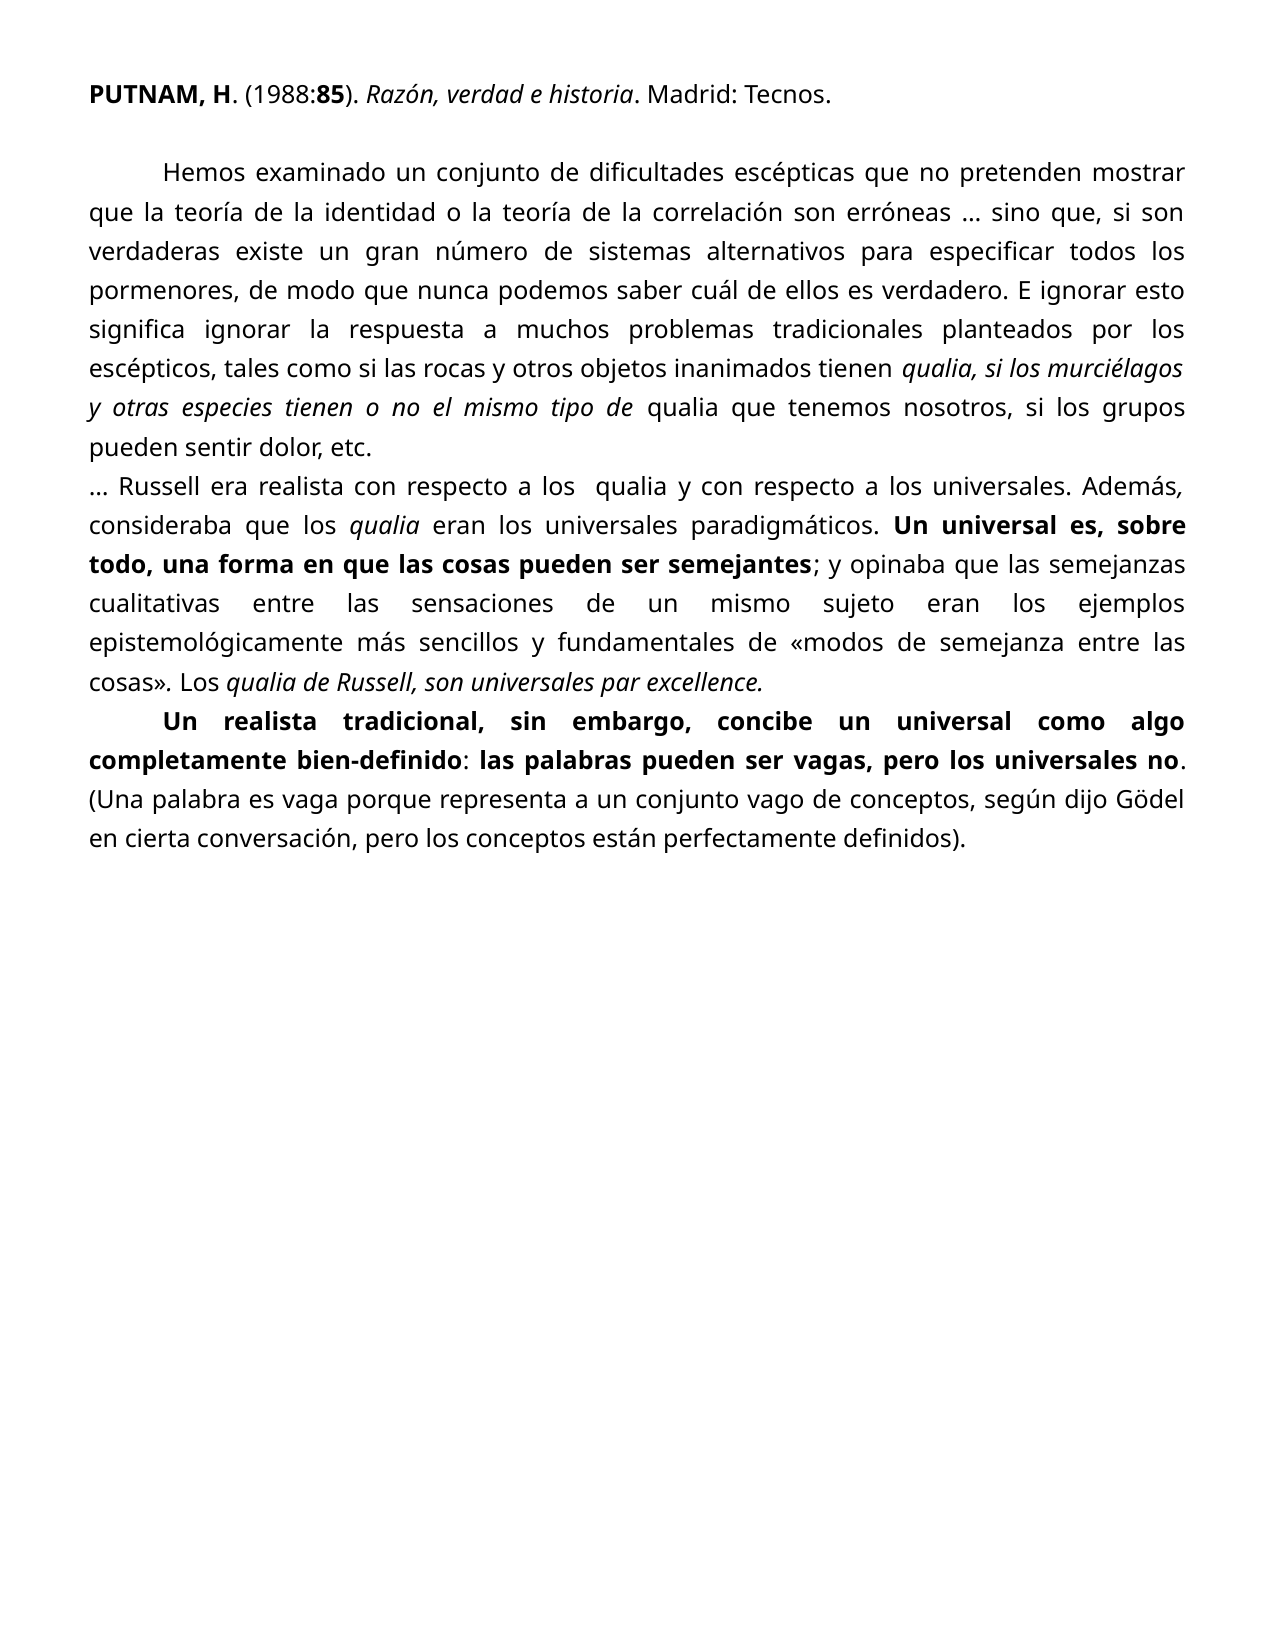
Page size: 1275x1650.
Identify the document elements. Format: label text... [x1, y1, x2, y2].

text Un realista tradicional, sin embargo, concibe un universal como algo completamente bien-definido: las palabras pueden ser vagas, pero los universales no. (Una palabra es vaga porque representa a un conjunto vago de conceptos, según dijo Gödel en cierta conversación, pero los conceptos están perfectamente definidos). [88, 703, 1186, 855]
text PUTNAM, H. (1988:85). Razón, verdad e historia. Madrid: Tecnos. [88, 77, 1186, 111]
text Hemos examinado un conjunto de dificultades escépticas que no pretenden mostrar que la teoría de la identidad o la teoría de la correlación son erróneas … sino que, si son verdaderas existe un gran número de sistemas alternativos para especificar todos los pormenores, de modo que nunca podemos saber cuál de ellos es verdadero. E ignorar esto significa ignorar la respuesta a muchos problemas tradicionales planteados por los escépticos, tales como si las rocas y otros objetos inanimados tienen qualia, si los murciélagos y otras especies tienen o no el mismo tipo de qualia que tenemos nosotros, si los grupos pueden sentir dolor, etc. [88, 155, 1186, 463]
text … Russell era realista con respecto a los qualia y con respecto a los universales. Además, consideraba que los qualia eran los universales paradigmáticos. Un universal es, sobre todo, una forma en que las cosas pueden ser semejantes; y opinaba que las semejanzas cualitativas entre las sensaciones de un mismo sujeto eran los ejemplos epistemológicamente más sencillos y fundamentales de «modos de semejanza entre las cosas». Los qualia de Russell, son universales par excellence. [88, 468, 1186, 698]
